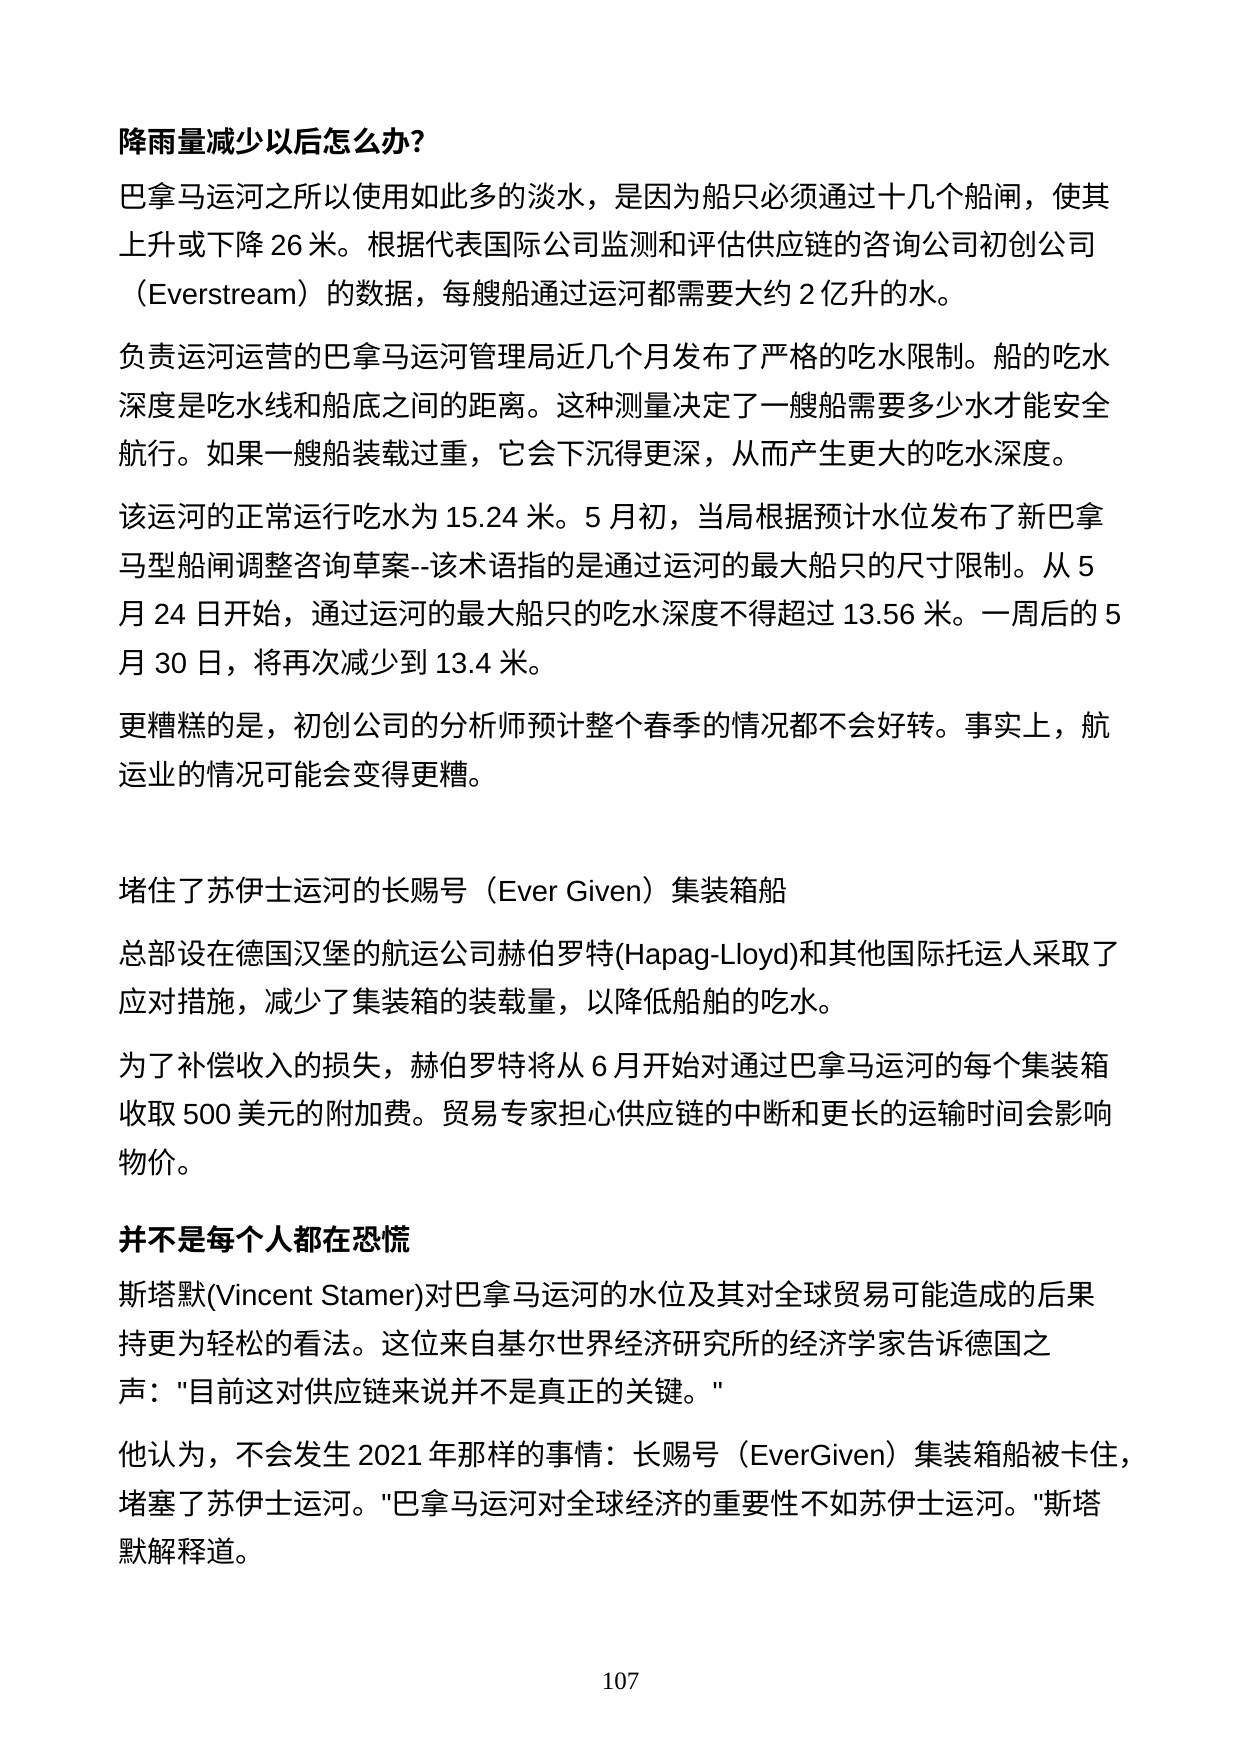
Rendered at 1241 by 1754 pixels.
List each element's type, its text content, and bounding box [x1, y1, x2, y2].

text 更糟糕的是，初创公司的分析师预计整个春季的情况都不会好转。事实上，航运业的情况可能会变得更糟。 [118, 702, 1122, 793]
text 总部设在德国汉堡的航运公司赫伯罗特(Hapag-Lloyd)和其他国际托运人采取了应对措施，减少了集装箱的装载量，以降低船舶的吃水。 [118, 930, 1122, 1021]
text 巴拿马运河之所以使用如此多的淡水，是因为船只必须通过十几个船闸，使其上升或下降26米。根据代表国际公司监测和评估供应链的咨询公司初创公司（Everstream）的数据，每艘船通过运河都需要大约2亿升的水。 [118, 173, 1122, 313]
text 为了补偿收入的损失，赫伯罗特将从6月开始对通过巴拿马运河的每个集装箱收取500美元的附加费。贸易专家担心供应链的中断和更长的运输时间会影响物价。 [118, 1042, 1122, 1181]
subtitle 降雨量减少以后怎么办？ [118, 118, 1122, 161]
text 该运河的正常运行吃水为15.24 米。5 月初，当局根据预计水位发布了新巴拿马型船闸调整咨询草案--该术语指的是通过运河的最大船只的尺寸限制。从 5 月24 日开始，通过运河的最大船只的吃水深度不得超过 13.56 米。一周后的 5 月 30 日，将再次减少到 13.4 米。 [118, 494, 1122, 682]
text 他认为，不会发生2021年那样的事情：长赐号（EverGiven）集装箱船被卡住，堵塞了苏伊士运河。"巴拿马运河对全球经济的重要性不如苏伊士运河。"斯塔默解释道。 [118, 1432, 1122, 1571]
subtitle 并不是每个人都在恐慌 [118, 1217, 1122, 1259]
text 斯塔默(Vincent Stamer)对巴拿马运河的水位及其对全球贸易可能造成的后果持更为轻松的看法。这位来自基尔世界经济研究所的经济学家告诉德国之声："目前这对供应链来说并不是真正的关键。" [118, 1272, 1122, 1411]
text 负责运河运营的巴拿马运河管理局近几个月发布了严格的吃水限制。船的吃水深度是吃水线和船底之间的距离。这种测量决定了一艘船需要多少水才能安全航行。如果一艘船装载过重，它会下沉得更深，从而产生更大的吃水深度。 [118, 333, 1122, 473]
text 堵住了苏伊士运河的长赐号（Ever Given）集装箱船 [118, 867, 1122, 909]
